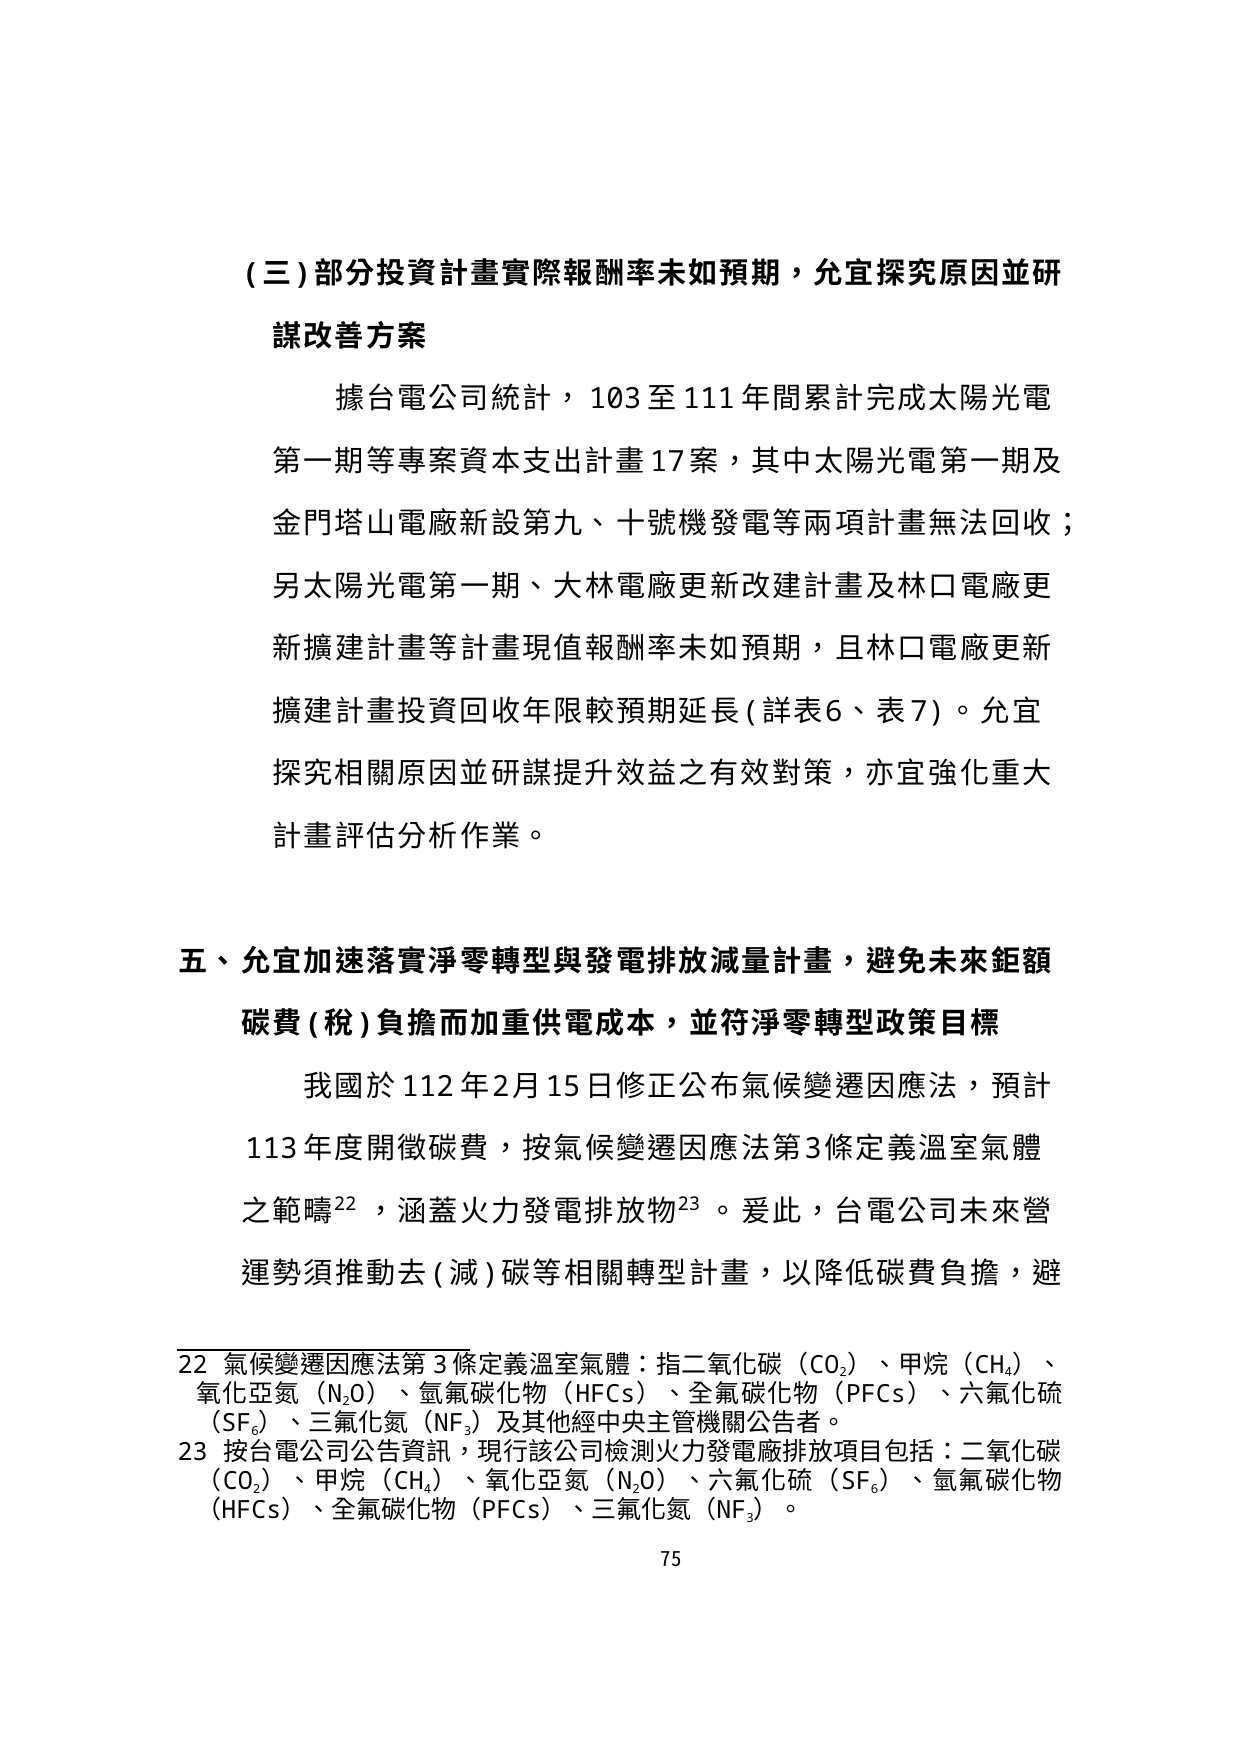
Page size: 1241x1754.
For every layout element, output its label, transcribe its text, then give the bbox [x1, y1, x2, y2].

text (三)部分投資計畫實際報酬率未如預期，允宜探究原因並研謀改善方案 [236, 229, 1063, 354]
text 我國於112年2月15日修正公布氣候變遷因應法，預計113年度開徵碳費，按氣候變遷因應法第3條定義溫室氣體之範疇，涵蓋火力發電排放物。爰此，台電公司未來營運勢須推動去(減)碳等相關轉型計畫，以降低碳費負擔，避 [236, 1042, 1063, 1292]
text 據台電公司統計，103至111年間累計完成太陽光電第一期等專案資本支出計畫17案，其中太陽光電第一期及金門塔山電廠新設第九、十號機發電等兩項計畫無法回收；另太陽光電第一期、大林電廠更新改建計畫及林口電廠更新擴建計畫等計畫現值報酬率未如預期，且林口電廠更新擴建計畫投資回收年限較預期延長(詳表6、表7)。允宜探究相關原因並研謀提升效益之有效對策，亦宜強化重大計畫評估分析作業。 [266, 354, 1063, 854]
text 按台電公司公告資訊，現行該公司檢測火力發電廠排放項目包括：二氧化碳（CO2）、甲烷（CH4）、氧化亞氮（N2O）、六氟化硫（SF6）、氫氟碳化物（HFCs）、全氟碳化物（PFCs）、三氟化氮（NF3）。 [177, 1437, 1063, 1525]
text 五、允宜加速落實淨零轉型與發電排放減量計畫，避免未來鉅額碳費(稅)負擔而加重供電成本，並符淨零轉型政策目標 [177, 917, 1063, 1042]
text 氣候變遷因應法第3條定義溫室氣體：指二氧化碳（CO2）、甲烷（CH4）、氧化亞氮（N2O）、氫氟碳化物（HFCs）、全氟碳化物（PFCs）、六氟化硫（SF6）、三氟化氮（NF3）及其他經中央主管機關公告者。 [177, 1350, 1063, 1437]
